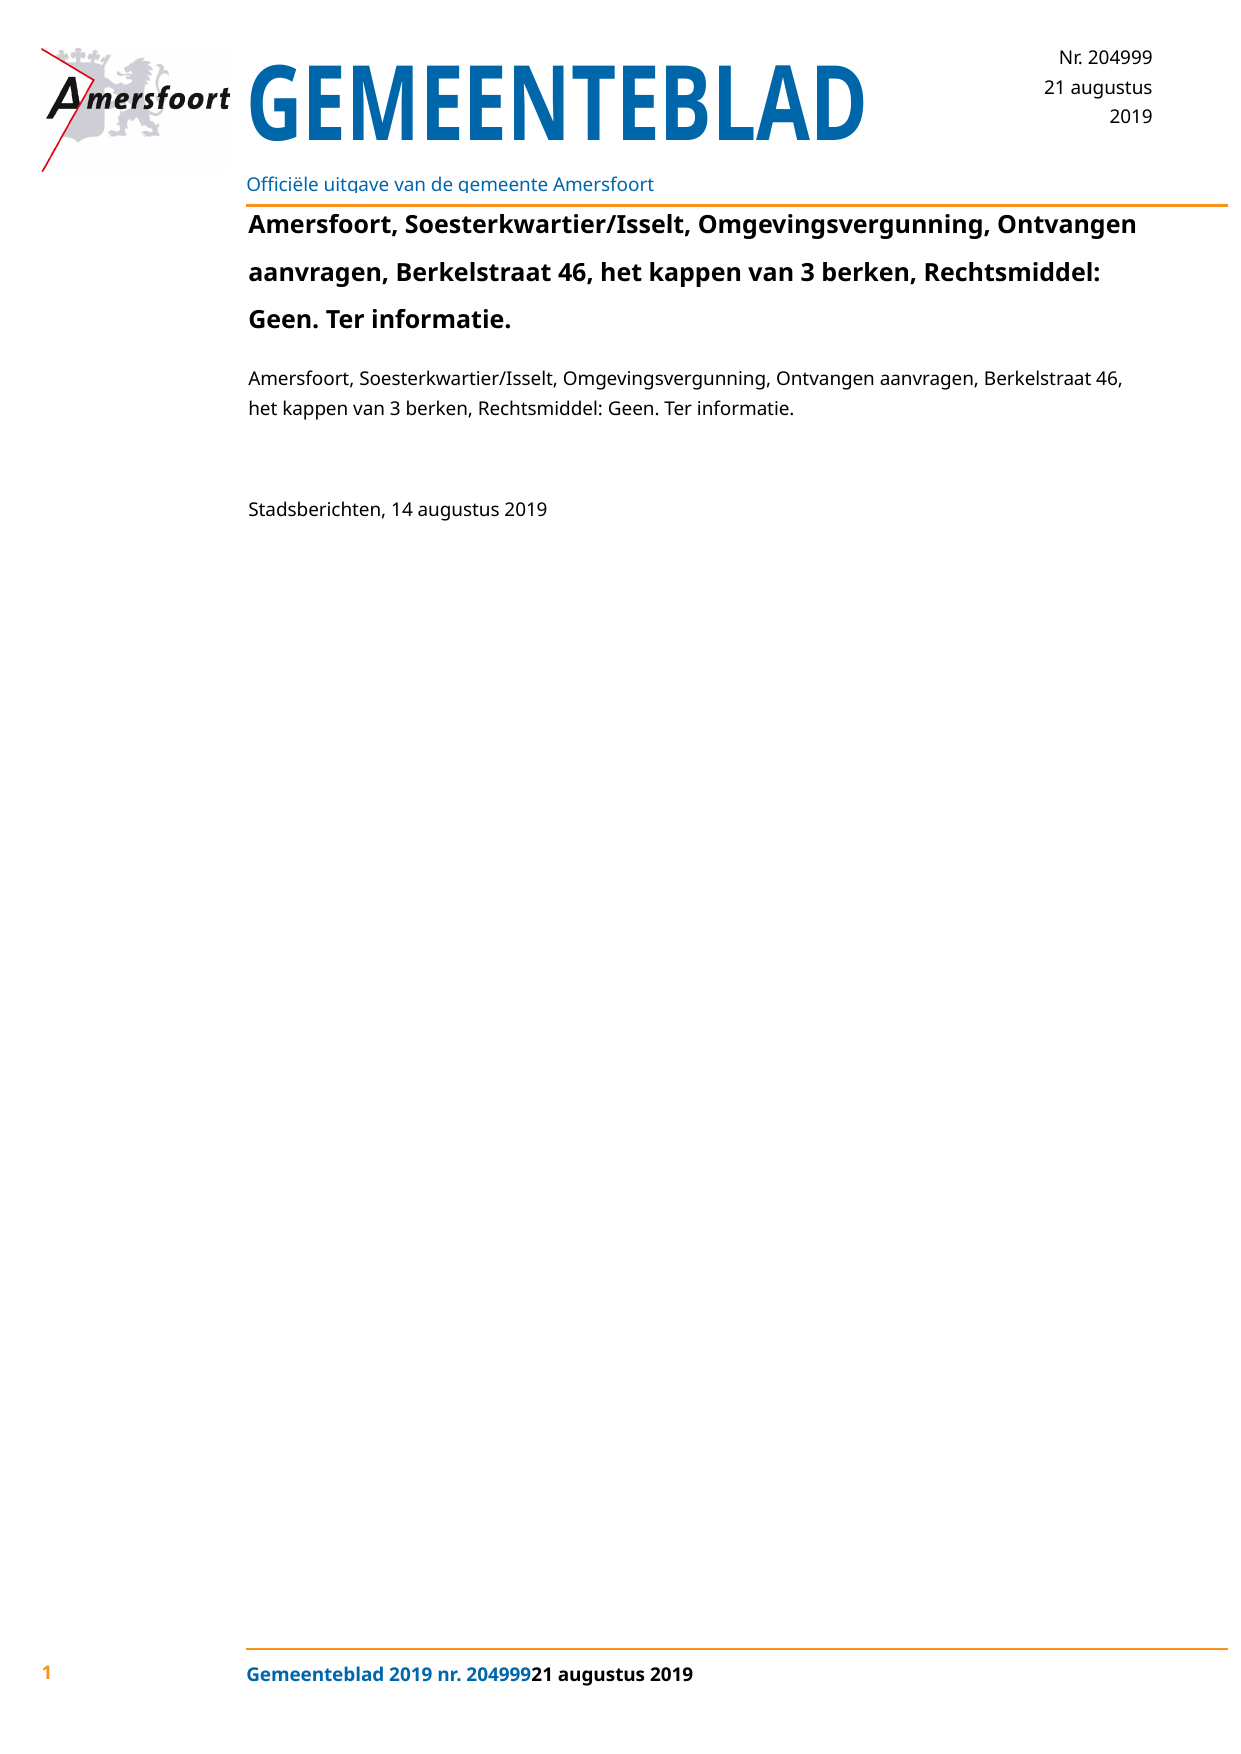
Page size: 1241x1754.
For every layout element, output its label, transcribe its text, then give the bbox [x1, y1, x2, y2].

text Amersfoort, Soesterkwartier/Isselt, Omgevingsvergunning, Ontvangen aanvragen, Berkelstraat 46, het kappen van 3 berken, Rechtsmiddel: Geen. Ter informatie. [248, 366, 1152, 421]
text Stadsberichten, 14 augustus 2019 [248, 496, 1152, 522]
text Amersfoort, Soesterkwartier/Isselt, Omgevingsvergunning, Ontvangen aanvragen, Berkelstraat 46, het kappen van 3 berken, Rechtsmiddel: Geen. Ter informatie. [248, 207, 1152, 336]
picture [41, 47, 231, 172]
